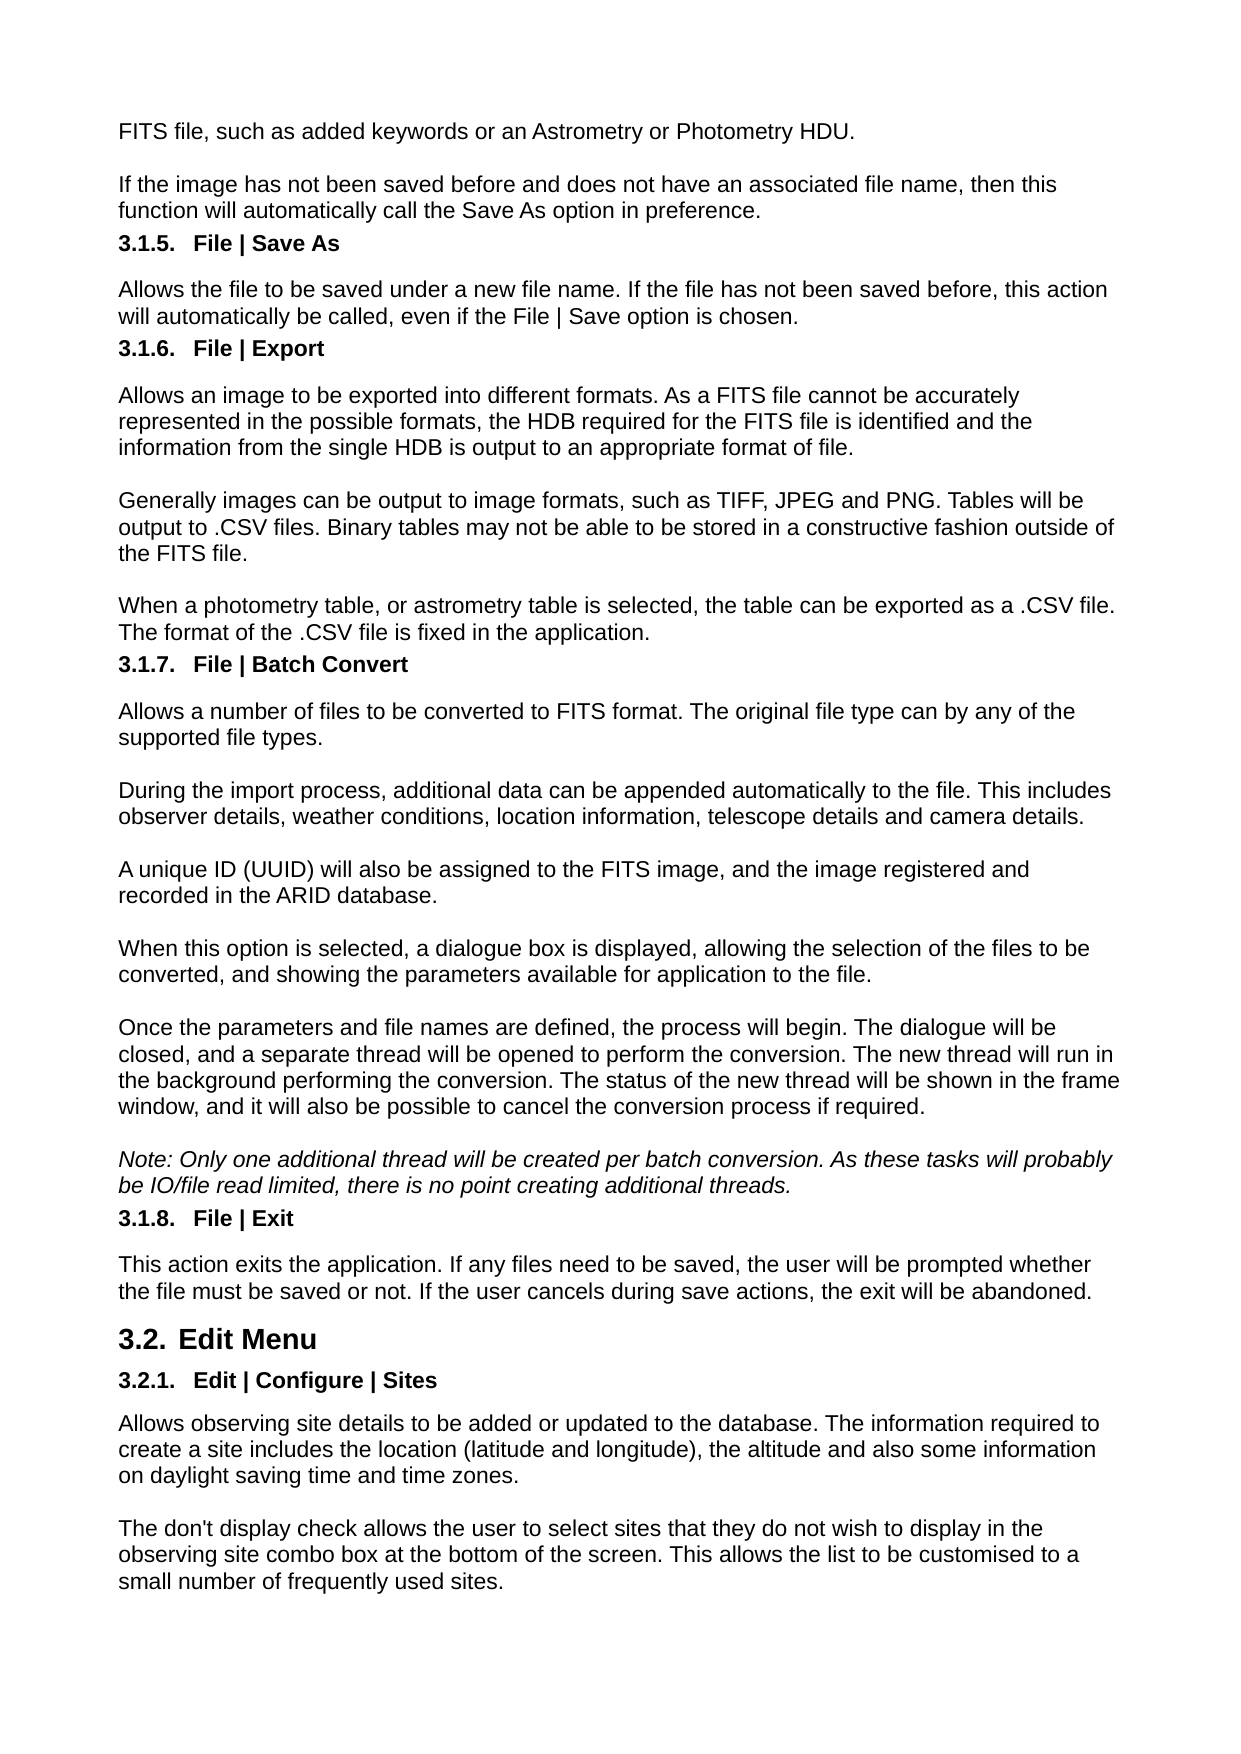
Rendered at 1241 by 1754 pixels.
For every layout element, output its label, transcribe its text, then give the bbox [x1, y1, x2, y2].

text Allows an image to be exported into different formats. As a FITS file cannot be accurately represented in the possible formats, the HDB required for the FITS file is identified and the information from the single HDB is output to an appropriate format of file. [118, 361, 1122, 461]
text When a photometry table, or astrometry table is selected, the table can be exported as a .CSV file. The format of the .CSV file is fixed in the application. [118, 572, 1122, 645]
subtitle Edit Menu [118, 1322, 1122, 1355]
text If the image has not been saved before and does not have an associated file name, then this function will automatically call the Save As option in preference. [118, 150, 1122, 223]
text During the import process, additional data can be appended automatically to the file. This includes observer details, weather conditions, location information, telescope details and camera details. [118, 757, 1122, 830]
subtitle File | Batch Convert [118, 651, 1122, 677]
text Generally images can be output to image formats, such as TIFF, JPEG and PNG. Tables will be output to .CSV files. Binary tables may not be able to be stored in a constructive fashion outside of the FITS file. [118, 467, 1122, 566]
text Allows observing site details to be added or updated to the database. The information required to create a site includes the location (latitude and longitude), the altitude and also some information on daylight saving time and time zones. [118, 1393, 1122, 1488]
subtitle File | Save As [118, 229, 1122, 256]
text Allows the file to be saved under a new file name. If the file has not been saved before, this action will automatically be called, even if the File | Save option is chosen. [118, 256, 1122, 329]
text When this option is selected, a dialogue box is displayed, allowing the selection of the files to be converted, and showing the parameters available for application to the file. [118, 915, 1122, 988]
text Once the parameters and file names are defined, the process will begin. The dialogue will be closed, and a separate thread will be opened to perform the conversion. The new thread will run in the background performing the conversion. The status of the new thread will be shown in the frame window, and it will also be possible to cancel the conversion process if required. [118, 994, 1122, 1119]
text Note: Only one additional thread will be created per batch conversion. As these tasks will probably be IO/file read limited, there is no point creating additional threads. [118, 1126, 1122, 1199]
text A unique ID (UUID) will also be assigned to the FITS image, and the image registered and recorded in the ARID database. [118, 836, 1122, 909]
text The don't display check allows the user to select sites that they do not wish to display in the observing site combo box at the bottom of the screen. This allows the list to be customised to a small number of frequently used sites. [118, 1494, 1122, 1594]
subtitle File | Exit [118, 1204, 1122, 1231]
text Allows a number of files to be converted to FITS format. The original file type can by any of the supported file types. [118, 677, 1122, 751]
subtitle File | Export [118, 335, 1122, 361]
text This action exits the application. If any files need to be saved, the user will be prompted whether the file must be saved or not. If the user cancels during save actions, the exit will be abandoned. [118, 1231, 1122, 1304]
text FITS file, such as added keywords or an Astrometry or Photometry HDU. [118, 118, 1122, 144]
subtitle Edit | Configure | Sites [118, 1367, 1122, 1393]
